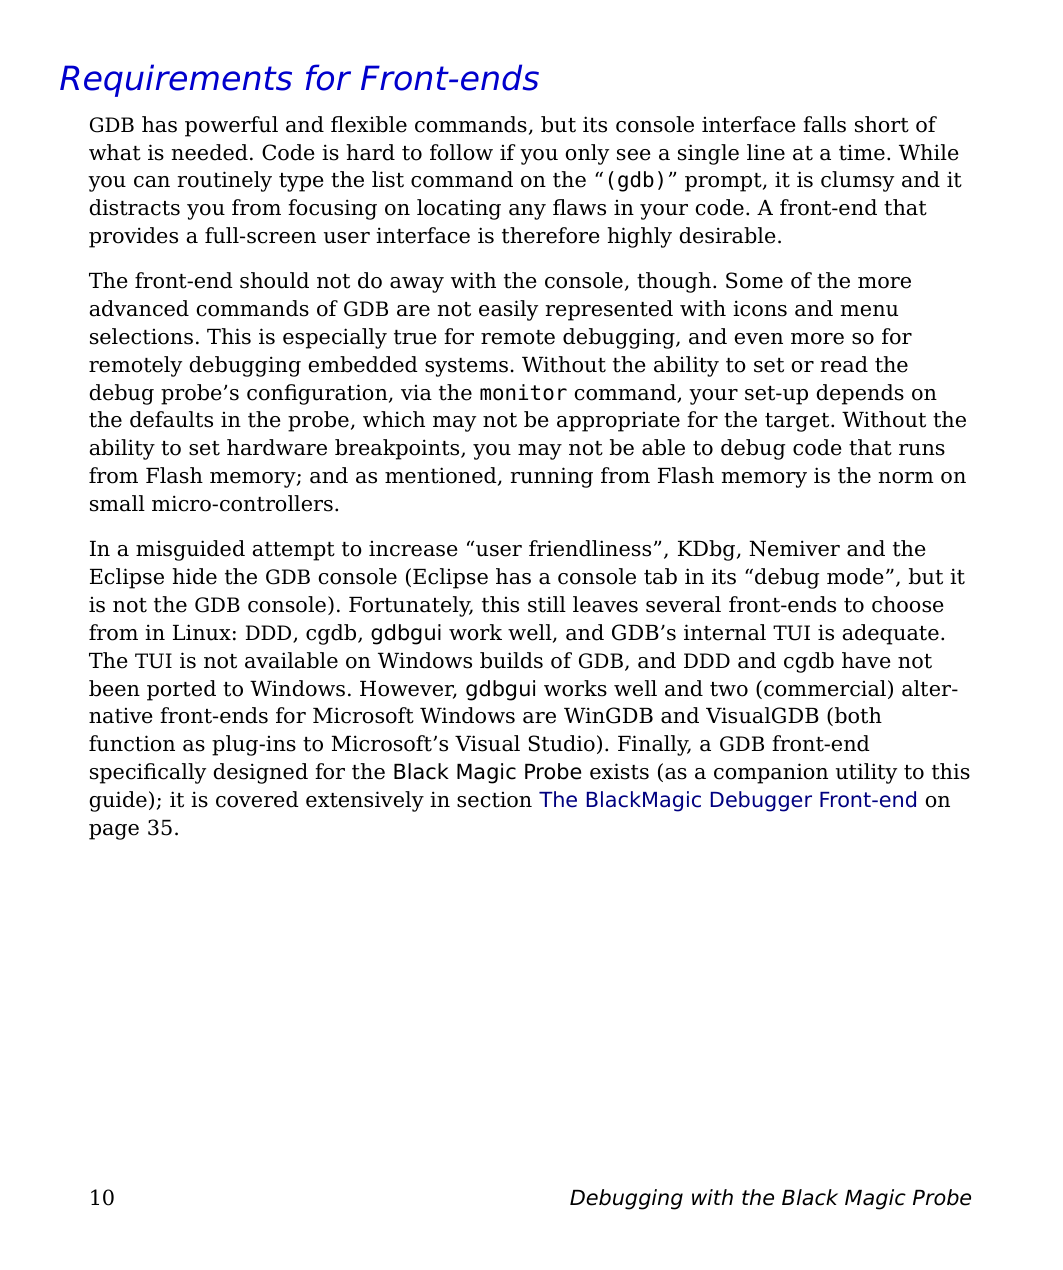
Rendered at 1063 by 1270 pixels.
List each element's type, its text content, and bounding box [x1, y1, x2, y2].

text GDB has powerful and flexible commands, but its console interface falls short of what is needed. Code is hard to follow if you only see a single line at a time. While you can routinely type the list command on the “(gdb)” prompt, it is clumsy and it distracts you from focusing on locating any flaws in your code. A front-end that provides a full-screen user interface is therefore highly desirable. [88, 113, 974, 248]
text The front-end should not do away with the console, though. Some of the more advanced commands of GDB are not easily represented with icons and menu selections. This is especially true for remote debugging, and even more so for remotely debugging embedded systems. Without the ability to set or read the debug probe’s configuration, via the monitor command, your set-up depends on the defaults in the probe, which may not be appropriate for the target. Without the ability to set hardware breakpoints, you may not be able to debug code that runs from Flash memory; and as mentioned, running from Flash memory is the norm on small micro-controllers. [88, 269, 974, 516]
text In a misguided attempt to increase “user friendliness”, KDbg, Nemiver and the Eclipse hide the GDB console (Eclipse has a console tab in its “debug mode”, but it is not the GDB console). Fortunately, this still leaves several front-ends to choose from in Linux: DDD, cgdb, gdbgui work well, and GDB’s internal TUI is adequate. The TUI is not available on Windows builds of GDB, and DDD and cgdb have not been ported to Windows. However, gdbgui works well and two (commercial) alter­native front-ends for Microsoft Windows are WinGDB and VisualGDB (both function as plug-ins to Microsoft’s Visual Studio). Finally, a GDB front-end specifically designed for the Black Magic Probe exists (as a companion utility to this guide); it is covered extensively in section The BlackMagic Debugger Front-end on page 35. [88, 537, 974, 840]
subtitle Requirements for Front-ends [59, 59, 974, 98]
